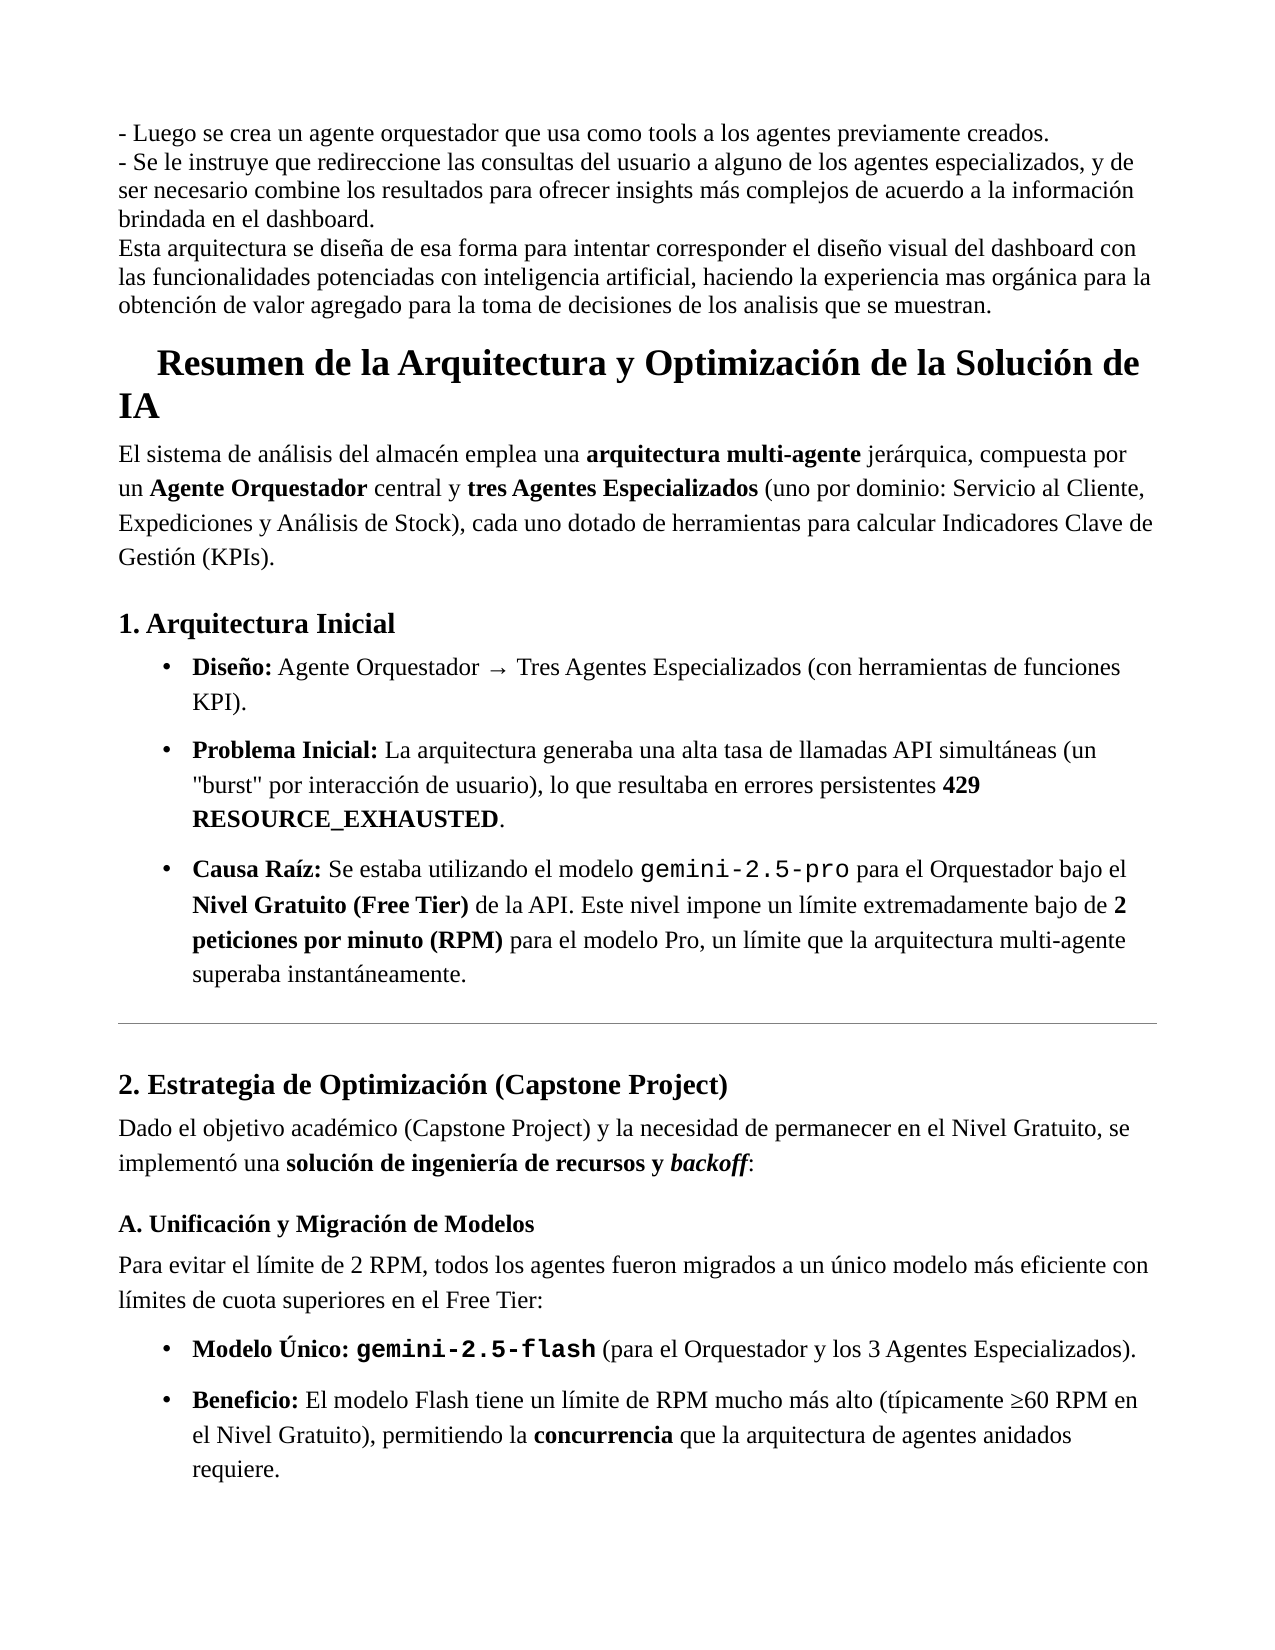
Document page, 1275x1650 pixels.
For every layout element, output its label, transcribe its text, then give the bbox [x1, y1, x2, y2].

subtitle 2. Estrategia de Optimización (Capstone Project) [118, 1067, 1157, 1101]
list Problema Inicial: La arquitectura generaba una alta tasa de llamadas API simultáneas (un "burst" por interacción de usuario), lo que resultaba en errores persistentes 429 RESOURCE_EXHAUSTED. [162, 736, 1157, 833]
list Causa Raíz: Se estaba utilizando el modelo gemini-2.5-pro para el Orquestador bajo el Nivel Gratuito (Free Tier) de la API. Este nivel impone un límite extremadamente bajo de 2 peticiones por minuto (RPM) para el modelo Pro, un límite que la arquitectura multi-agente superaba instantáneamente. [162, 854, 1157, 988]
subtitle 1. Arquitectura Inicial [118, 606, 1157, 639]
text El sistema de análisis del almacén emplea una arquitectura multi-agente jerárquica, compuesta por un Agente Orquestador central y tres Agentes Especializados (uno por dominio: Servicio al Cliente, Expediciones y Análisis de Stock), cada uno dotado de herramientas para calcular Indicadores Clave de Gestión (KPIs). [118, 439, 1157, 571]
list Beneficio: El modelo Flash tiene un límite de RPM mucho más alto (típicamente ≥60 RPM en el Nivel Gratuito), permitiendo la concurrencia que la arquitectura de agentes anidados requiere. [162, 1386, 1157, 1483]
text - Se le instruye que redireccione las consultas del usuario a alguno de los agentes especializados, y de ser necesario combine los resultados para ofrecer insights más complejos de acuerdo a la información brindada en el dashboard. [118, 147, 1157, 233]
list Modelo Único: gemini-2.5-flash (para el Orquestador y los 3 Agentes Especializados). [162, 1334, 1157, 1365]
text Para evitar el límite de 2 RPM, todos los agentes fueron migrados a un único modelo más eficiente con límites de cuota superiores en el Free Tier: [118, 1250, 1157, 1314]
list Diseño: Agente Orquestador → Tres Agentes Especializados (con herramientas de funciones KPI). [162, 652, 1157, 715]
text Dado el objetivo académico (Capstone Project) y la necesidad de permanecer en el Nivel Gratuito, se implementó una solución de ingeniería de recursos y backoff: [118, 1113, 1157, 1176]
text Esta arquitectura se diseña de esa forma para intentar corresponder el diseño visual del dashboard con las funcionalidades potenciadas con inteligencia artificial, haciendo la experiencia mas orgánica para la obtención de valor agregado para la toma de decisiones de los analisis que se muestran. [118, 233, 1157, 319]
subtitle A. Unificación y Migración de Modelos [118, 1209, 1157, 1238]
text - Luego se crea un agente orquestador que usa como tools a los agentes previamente creados. [118, 118, 1157, 147]
subtitle 📝 Resumen de la Arquitectura y Optimización de la Solución de IA [118, 340, 1157, 426]
